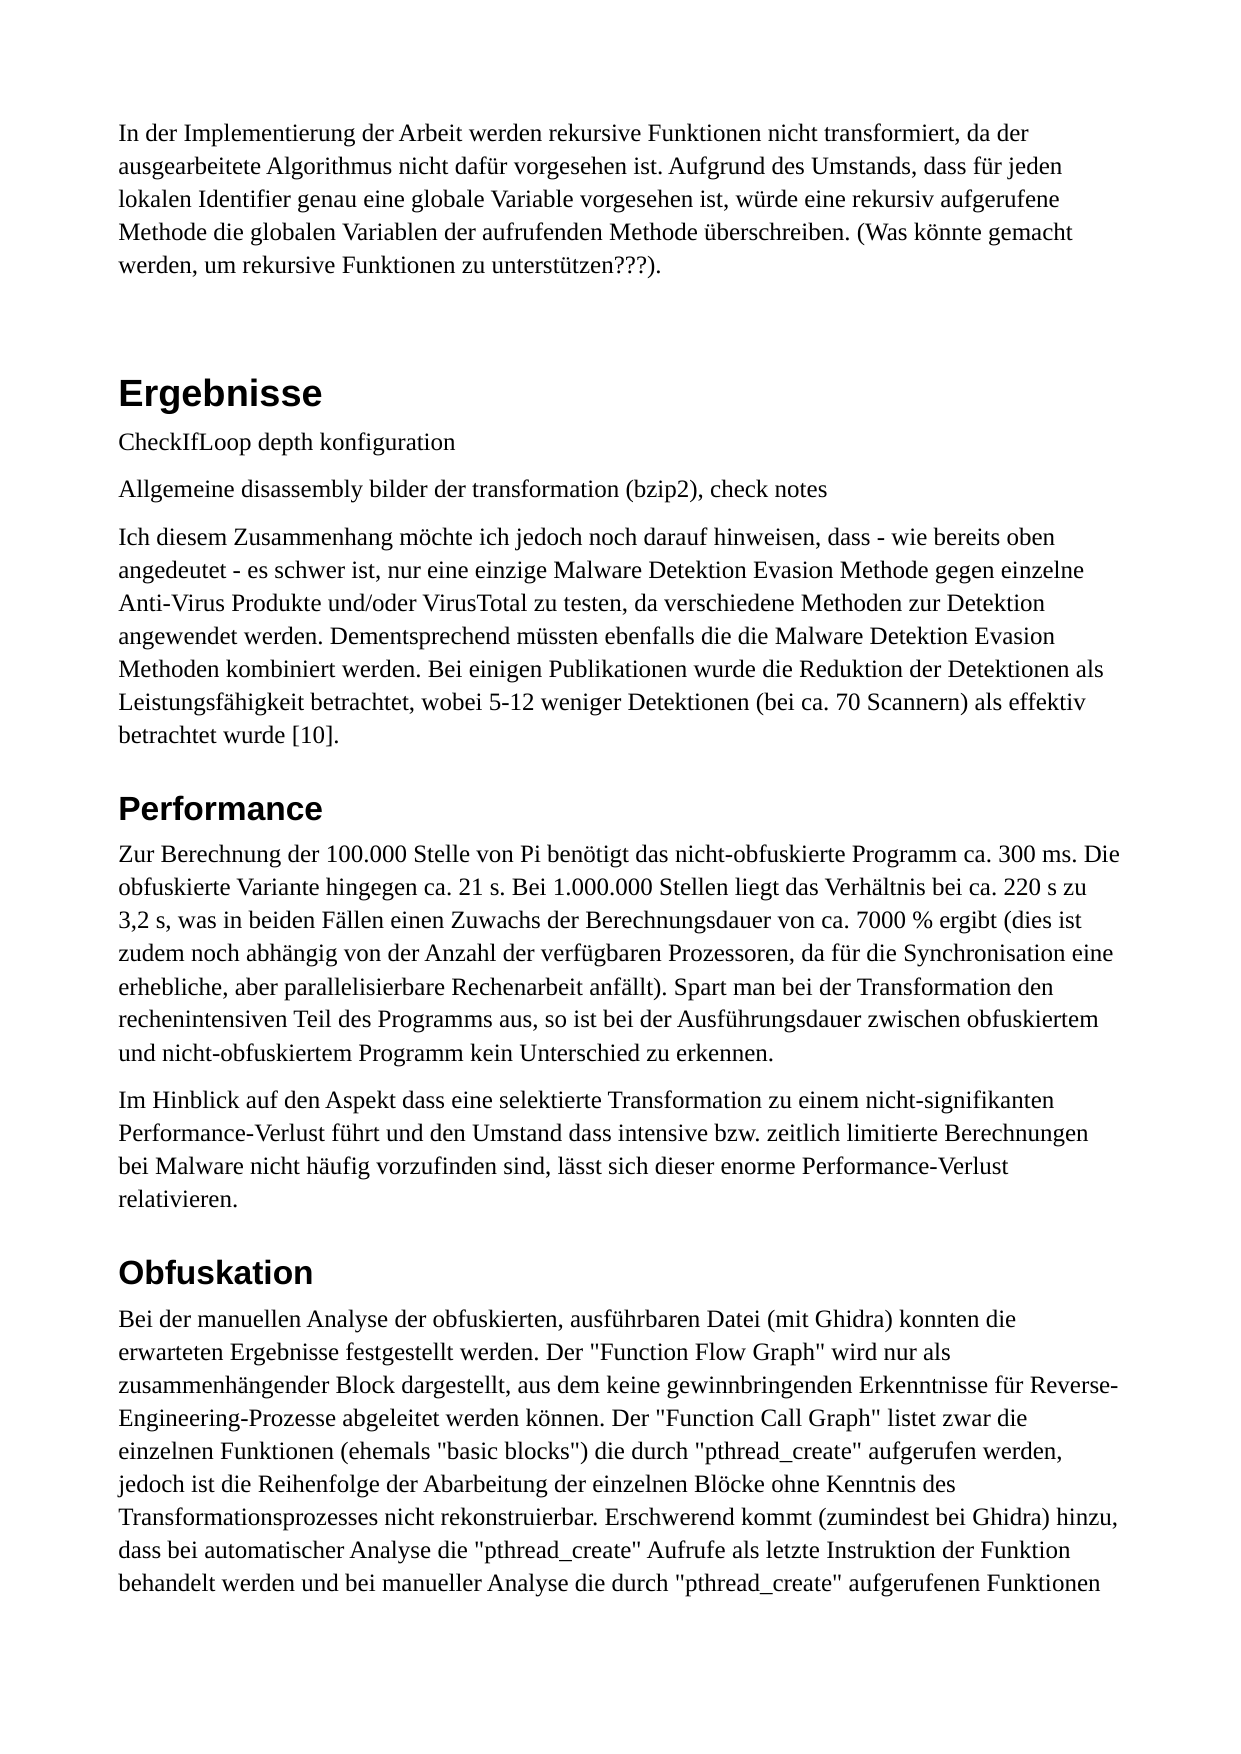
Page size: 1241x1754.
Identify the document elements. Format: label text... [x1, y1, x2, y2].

text Im Hinblick auf den Aspekt dass eine selektierte Transformation zu einem nicht-signifikanten Performance-Verlust führt und den Umstand dass intensive bzw. zeitlich limitierte Berechnungen bei Malware nicht häufig vorzufinden sind, lässt sich dieser enorme Performance-Verlust relativieren. [118, 1085, 1122, 1213]
text Zur Berechnung der 100.000 Stelle von Pi benötigt das nicht-obfuskierte Programm ca. 300 ms. Die obfuskierte Variante hingegen ca. 21 s. Bei 1.000.000 Stellen liegt das Verhältnis bei ca. 220 s zu 3,2 s, was in beiden Fällen einen Zuwachs der Berechnungsdauer von ca. 7000 % ergibt (dies ist zudem noch abhängig von der Anzahl der verfügbaren Prozessoren, da für die Synchronisation eine erhebliche, aber parallelisierbare Rechenarbeit anfällt). Spart man bei der Transformation den rechenintensiven Teil des Programms aus, so ist bei der Ausführungsdauer zwischen obfuskiertem und nicht-obfuskiertem Programm kein Unterschied zu erkennen. [118, 839, 1122, 1066]
subtitle Obfuskation [118, 1253, 1122, 1291]
text Ich diesem Zusammenhang möchte ich jedoch noch darauf hinweisen, dass - wie bereits oben angedeutet - es schwer ist, nur eine einzige Malware Detektion Evasion Methode gegen einzelne Anti-Virus Produkte und/oder VirusTotal zu testen, da verschiedene Methoden zur Detektion angewendet werden. Dementsprechend müssten ebenfalls die die Malware Detektion Evasion Methoden kombiniert werden. Bei einigen Publikationen wurde die Reduktion der Detektionen als Leistungsfähigkeit betrachtet, wobei 5-12 weniger Detektionen (bei ca. 70 Scannern) als effektiv betrachtet wurde [10]. [118, 522, 1122, 749]
subtitle Ergebnisse [118, 370, 1122, 414]
text In der Implementierung der Arbeit werden rekursive Funktionen nicht transformiert, da der ausgearbeitete Algorithmus nicht dafür vorgesehen ist. Aufgrund des Umstands, dass für jeden lokalen Identifier genau eine globale Variable vorgesehen ist, würde eine rekursiv aufgerufene Methode die globalen Variablen der aufrufenden Methode überschreiben. (Was könnte gemacht werden, um rekursive Funktionen zu unterstützen???). [118, 118, 1122, 279]
text Allgemeine disassembly bilder der transformation (bzip2), check notes [118, 474, 1122, 503]
text CheckIfLoop depth konfiguration [118, 427, 1122, 455]
subtitle Performance [118, 788, 1122, 827]
text Bei der manuellen Analyse der obfuskierten, ausführbaren Datei (mit Ghidra) konnten die erwarteten Ergebnisse festgestellt werden. Der "Function Flow Graph" wird nur als zusammenhängender Block dargestellt, aus dem keine gewinnbringenden Erkenntnisse für Reverse-Engineering-Prozesse abgeleitet werden können. Der "Function Call Graph" listet zwar die einzelnen Funktionen (ehemals "basic blocks") die durch "pthread_create" aufgerufen werden, jedoch ist die Reihenfolge der Abarbeitung der einzelnen Blöcke ohne Kenntnis des Transformationsprozesses nicht rekonstruierbar. Erschwerend kommt (zumindest bei Ghidra) hinzu, dass bei automatischer Analyse die "pthread_create" Aufrufe als letzte Instruktion der Funktion behandelt werden und bei manueller Analyse die durch "pthread_create" aufgerufenen Funktionen [118, 1304, 1122, 1597]
